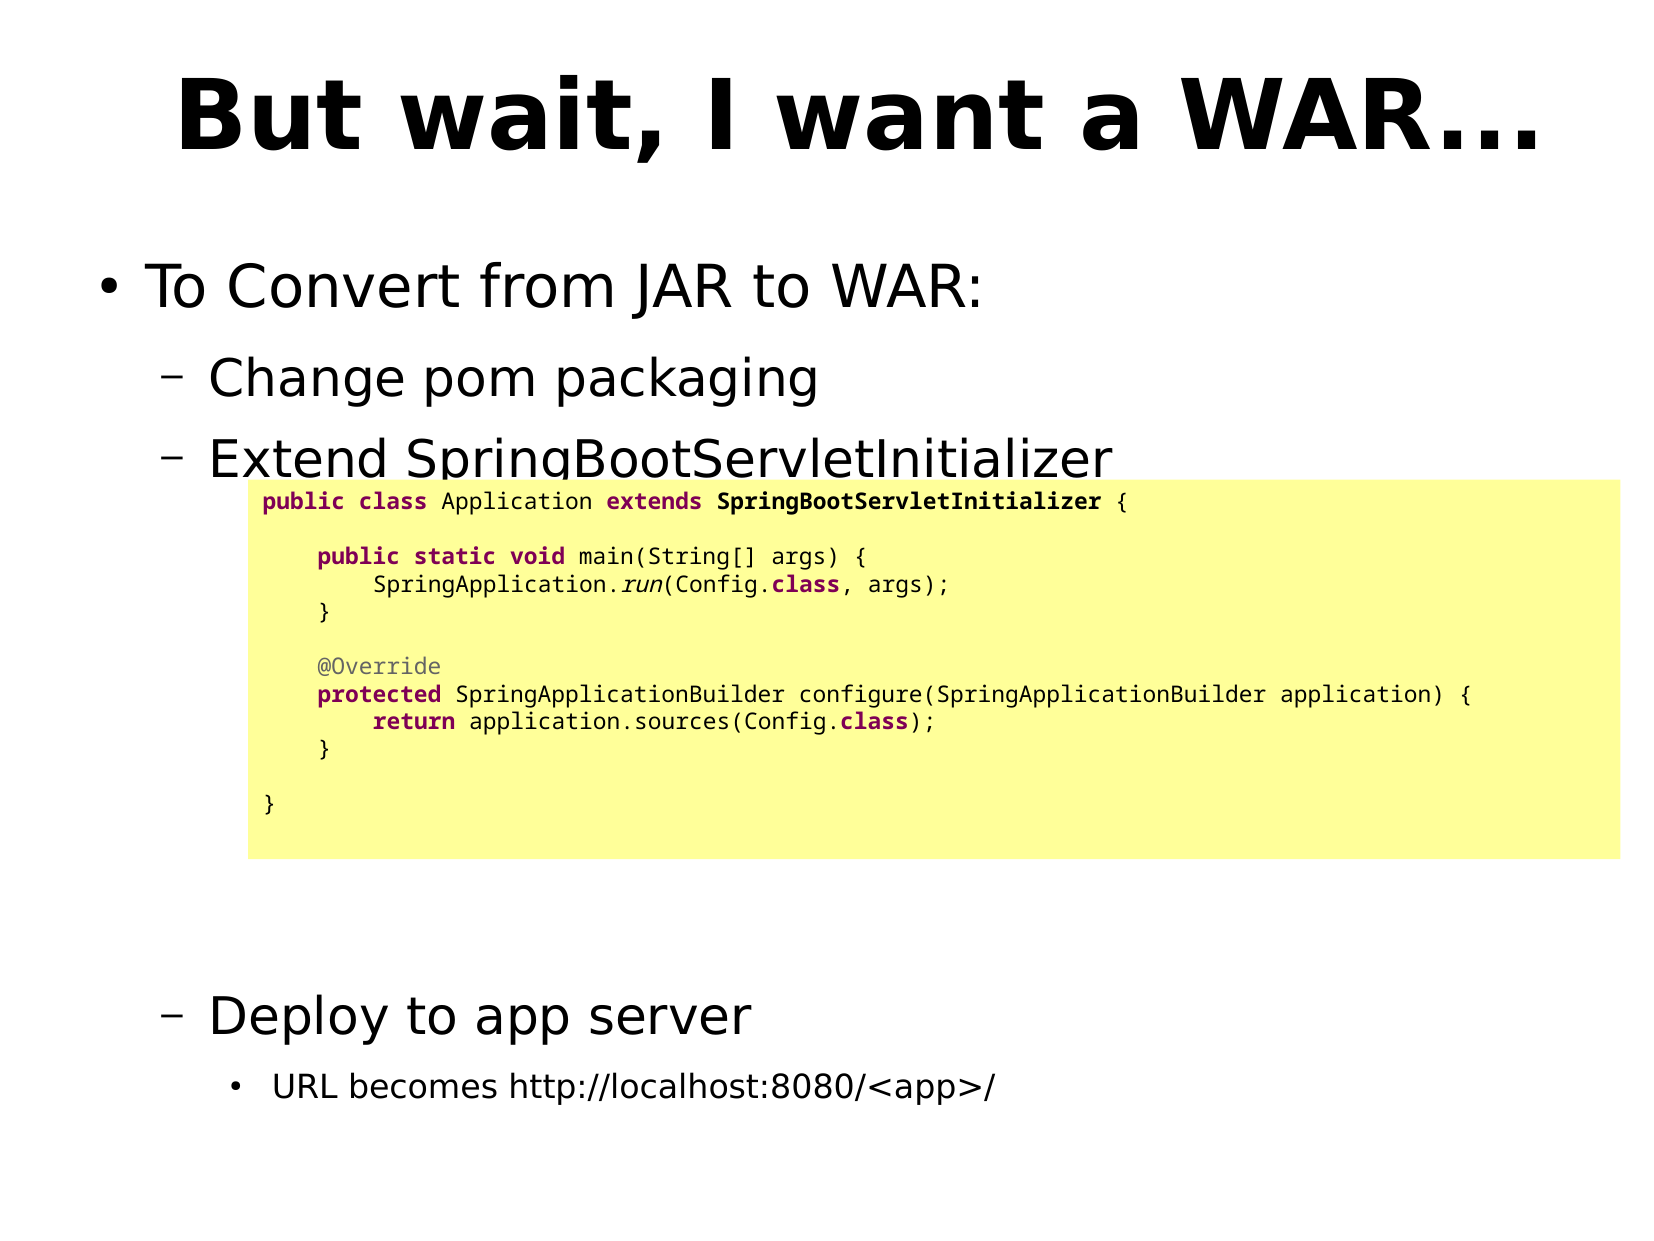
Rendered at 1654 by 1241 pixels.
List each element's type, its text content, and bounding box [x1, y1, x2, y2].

list To Convert from JAR to WAR: Change pom packaging Extend SpringBootServletInitializer Deploy to app server URL becomes http://localhost:8080/<app>/ [82, 198, 1621, 1108]
title But wait, I want a WAR... [82, 57, 1638, 175]
text_box public class Application extends SpringBootServletInitializer { public static void main(String[] args) { SpringApplication.run(Config.class, args); } @Override protected SpringApplicationBuilder configure(SpringApplicationBuilder application) { return application.sources(Config.class); } } [248, 479, 1621, 860]
